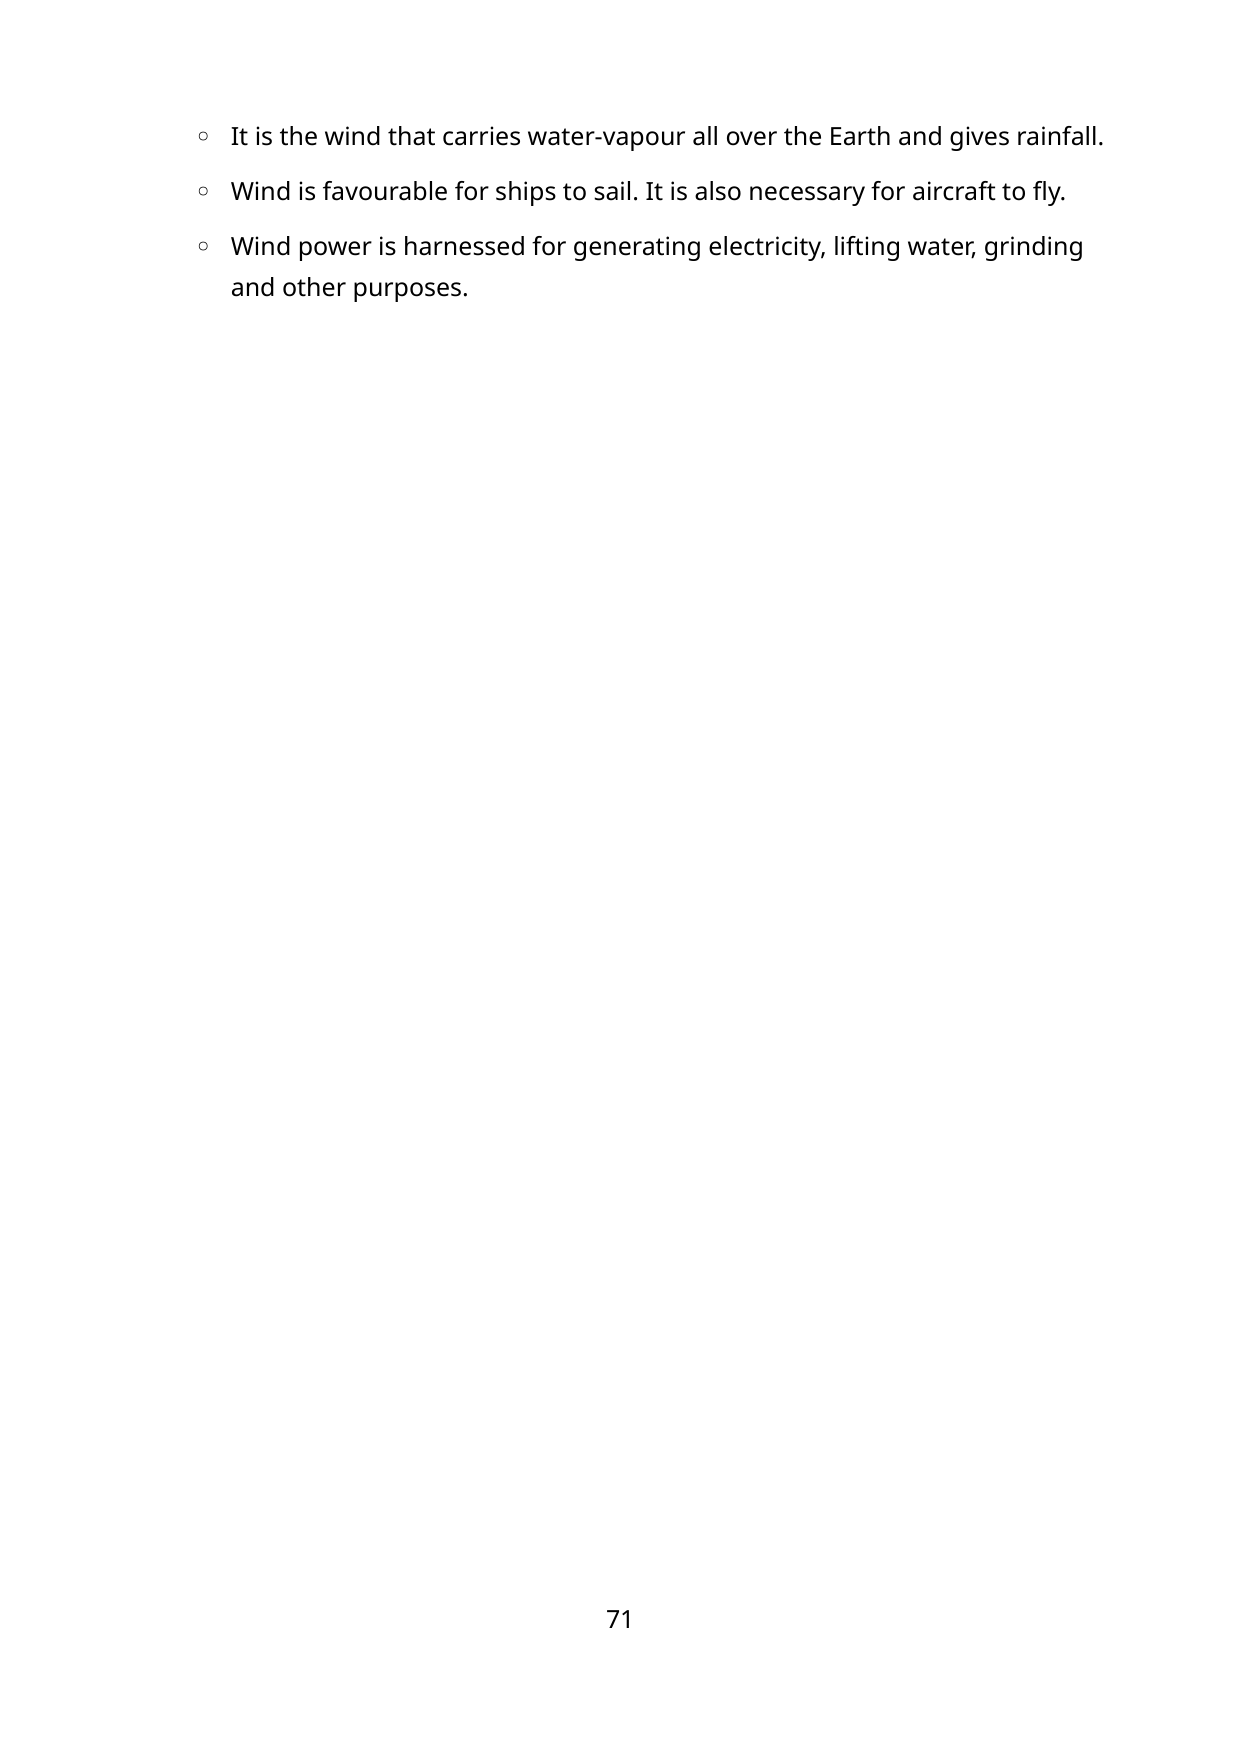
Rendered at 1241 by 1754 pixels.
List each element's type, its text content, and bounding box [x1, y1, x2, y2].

list Wind is favourable for ships to sail. It is also necessary for aircraft to fly. [193, 173, 1122, 208]
list Wind power is harnessed for generating electricity, lifting water, grinding and other purposes. [193, 229, 1122, 304]
list It is the wind that carries water-vapour all over the Earth and gives rainfall. [193, 118, 1122, 152]
